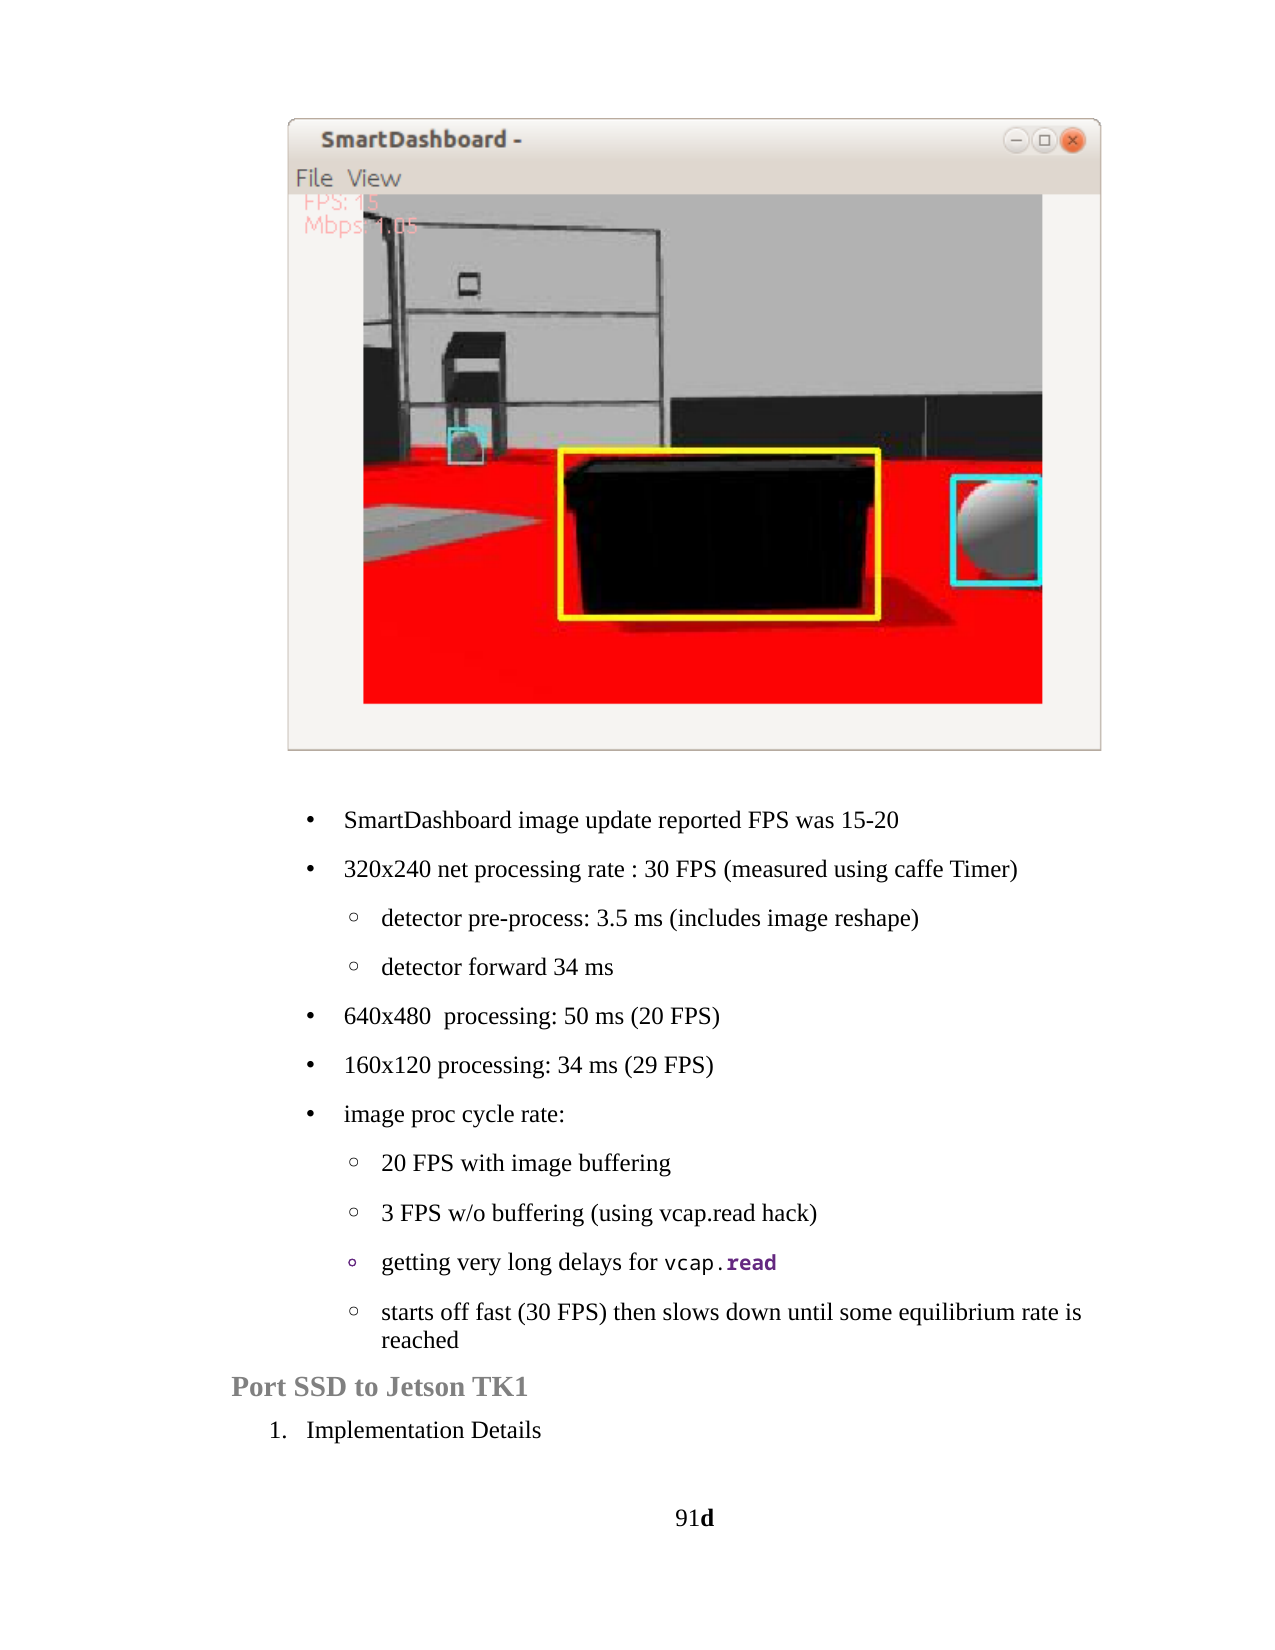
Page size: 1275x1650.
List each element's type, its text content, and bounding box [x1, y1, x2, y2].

list image proc cycle rate: [306, 1099, 1158, 1128]
picture [287, 118, 1102, 751]
list 3 FPS w/o buffering (using vcap.read hack) [344, 1198, 1158, 1226]
list 320x240 net processing rate : 30 FPS (measured using caffe Timer) [306, 854, 1158, 883]
list Implementation Details [269, 1415, 1158, 1443]
list getting very long delays for vcap.read [344, 1247, 1158, 1276]
list detector pre-process: 3.5 ms (includes image reshape) [344, 903, 1158, 932]
list detector forward 34 ms [344, 952, 1158, 981]
list 20 FPS with image buffering [344, 1148, 1158, 1177]
list SmartDashboard image update reported FPS was 15-20 [306, 805, 1158, 834]
subtitle Port SSD to Jetson TK1 [231, 1369, 1158, 1402]
list 160x120 processing: 34 ms (29 FPS) [306, 1050, 1158, 1079]
list starts off fast (30 FPS) then slows down until some equilibrium rate is reached [344, 1297, 1158, 1354]
list 640x480 processing: 50 ms (20 FPS) [306, 1001, 1158, 1030]
